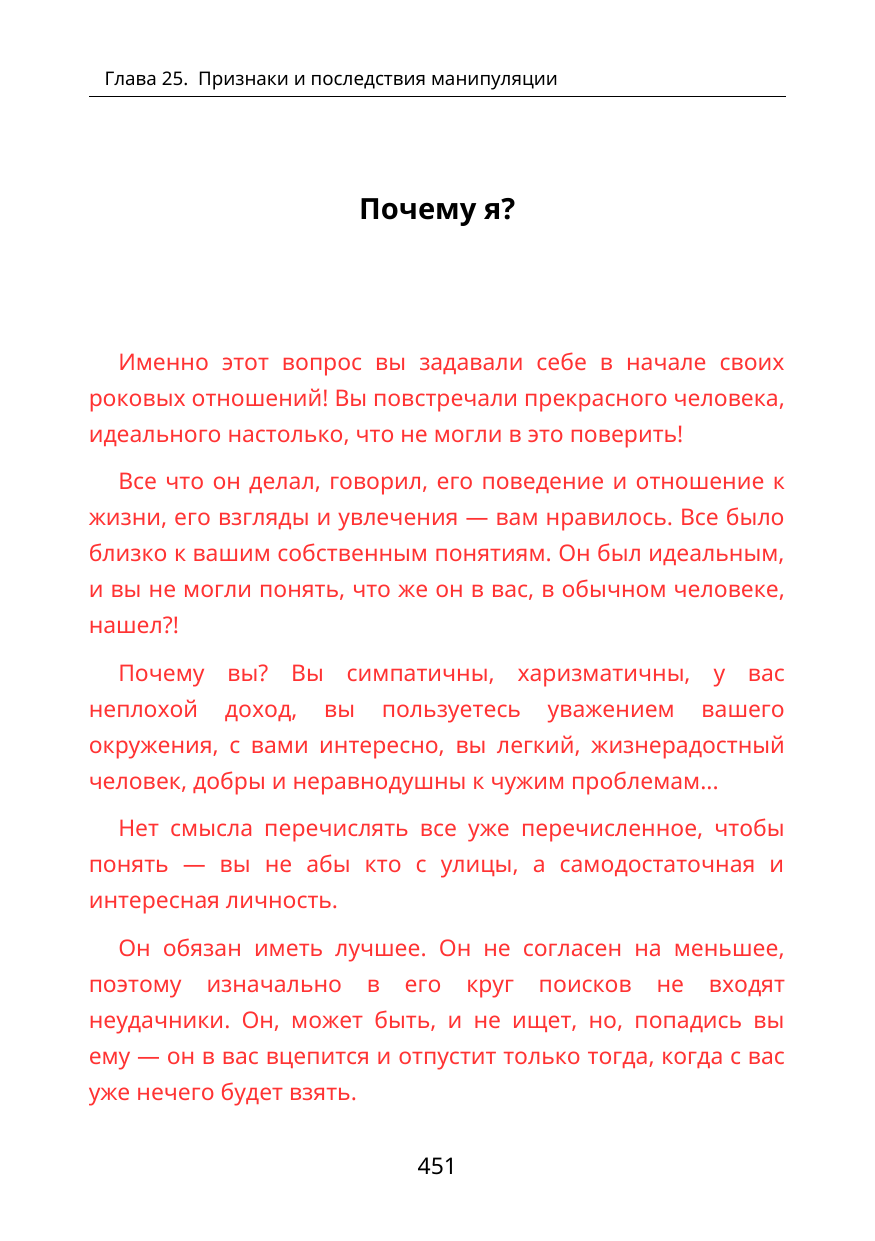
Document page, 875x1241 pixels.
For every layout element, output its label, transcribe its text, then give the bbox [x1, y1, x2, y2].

text Все что он делал, говорил, его поведение и отношение к жизни, его взгляды и увлечения — вам нравилось. Все было близко к вашим собственным понятиям. Он был идеальным, и вы не могли понять, что же он в вас, в обычном человеке, нашел?! [88, 465, 786, 640]
text Нет смысла перечислять все уже перечисленное, чтобы понять — вы не абы кто с улицы, а самодостаточная и интересная личность. [88, 812, 786, 915]
text Он обязан иметь лучшее. Он не согласен на меньшее, поэтому изначально в его круг поисков не входят неудачники. Он, может быть, и не ищет, но, попадись вы ему — он в вас вцепится и отпустит только тогда, когда с вас уже нечего будет взять. [88, 932, 786, 1107]
subtitle Почему я? [88, 185, 786, 228]
text Почему вы? Вы симпатичны, харизматичны, у вас неплохой доход, вы пользуетесь уважением вашего окружения, с вами интересно, вы легкий, жизнерадостный человек, добры и неравнодушны к чужим проблемам... [88, 657, 786, 796]
text Именно этот вопрос вы задавали себе в начале своих роковых отношений! Вы повстречали прекрасного человека, идеального настолько, что не могли в это поверить! [88, 346, 786, 449]
